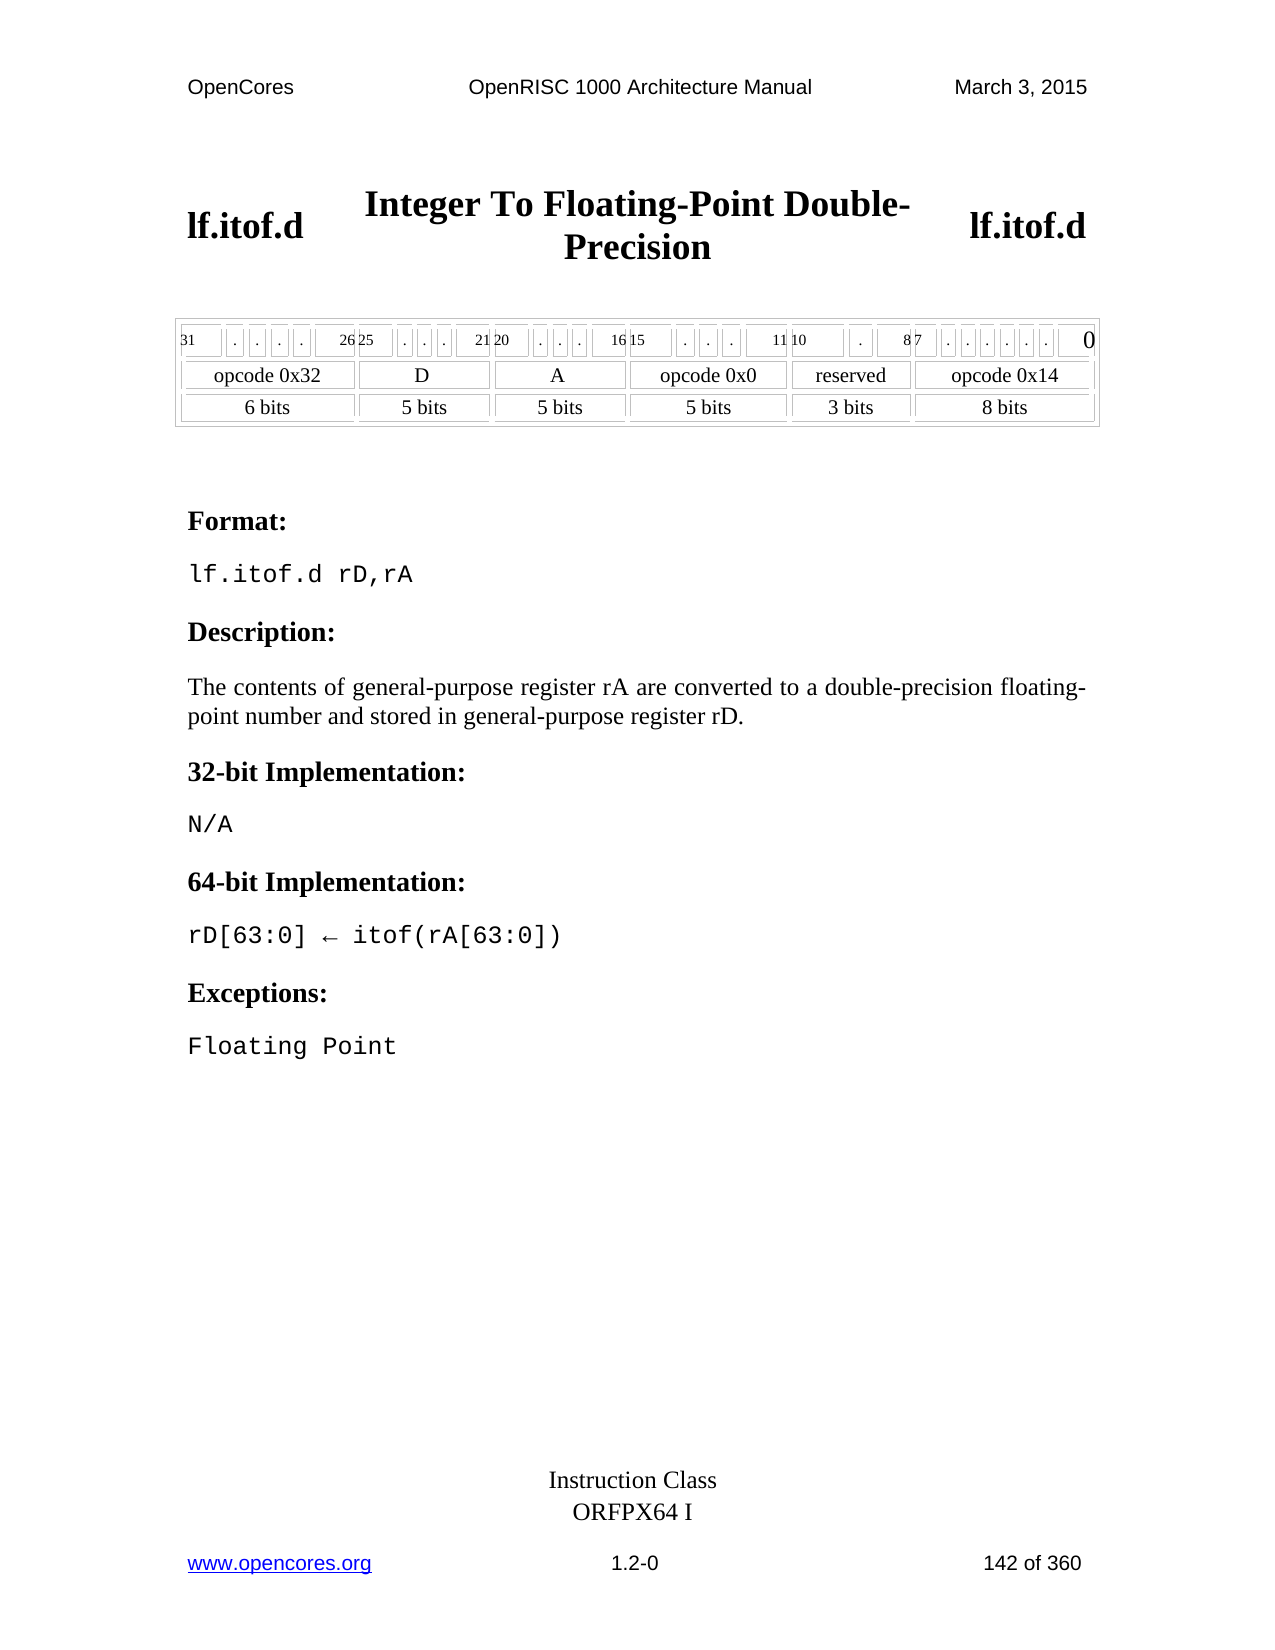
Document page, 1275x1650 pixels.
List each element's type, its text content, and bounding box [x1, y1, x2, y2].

text Floating Point [187, 1033, 1087, 1062]
text Exceptions: [187, 976, 1087, 1008]
text 64-bit Implementation: [187, 865, 1087, 898]
text Format: [187, 504, 1087, 536]
text rD[63:0] ← itof(rA[63:0]) [187, 923, 1087, 951]
text N/A [187, 812, 1087, 840]
text The contents of general-purpose register rA are converted to a double-precision floating-point number and stored in general-purpose register rD. [187, 672, 1087, 730]
text lf.itof.d rD,rA [187, 561, 1087, 590]
text Description: [187, 615, 1087, 647]
text 32-bit Implementation: [187, 755, 1087, 787]
